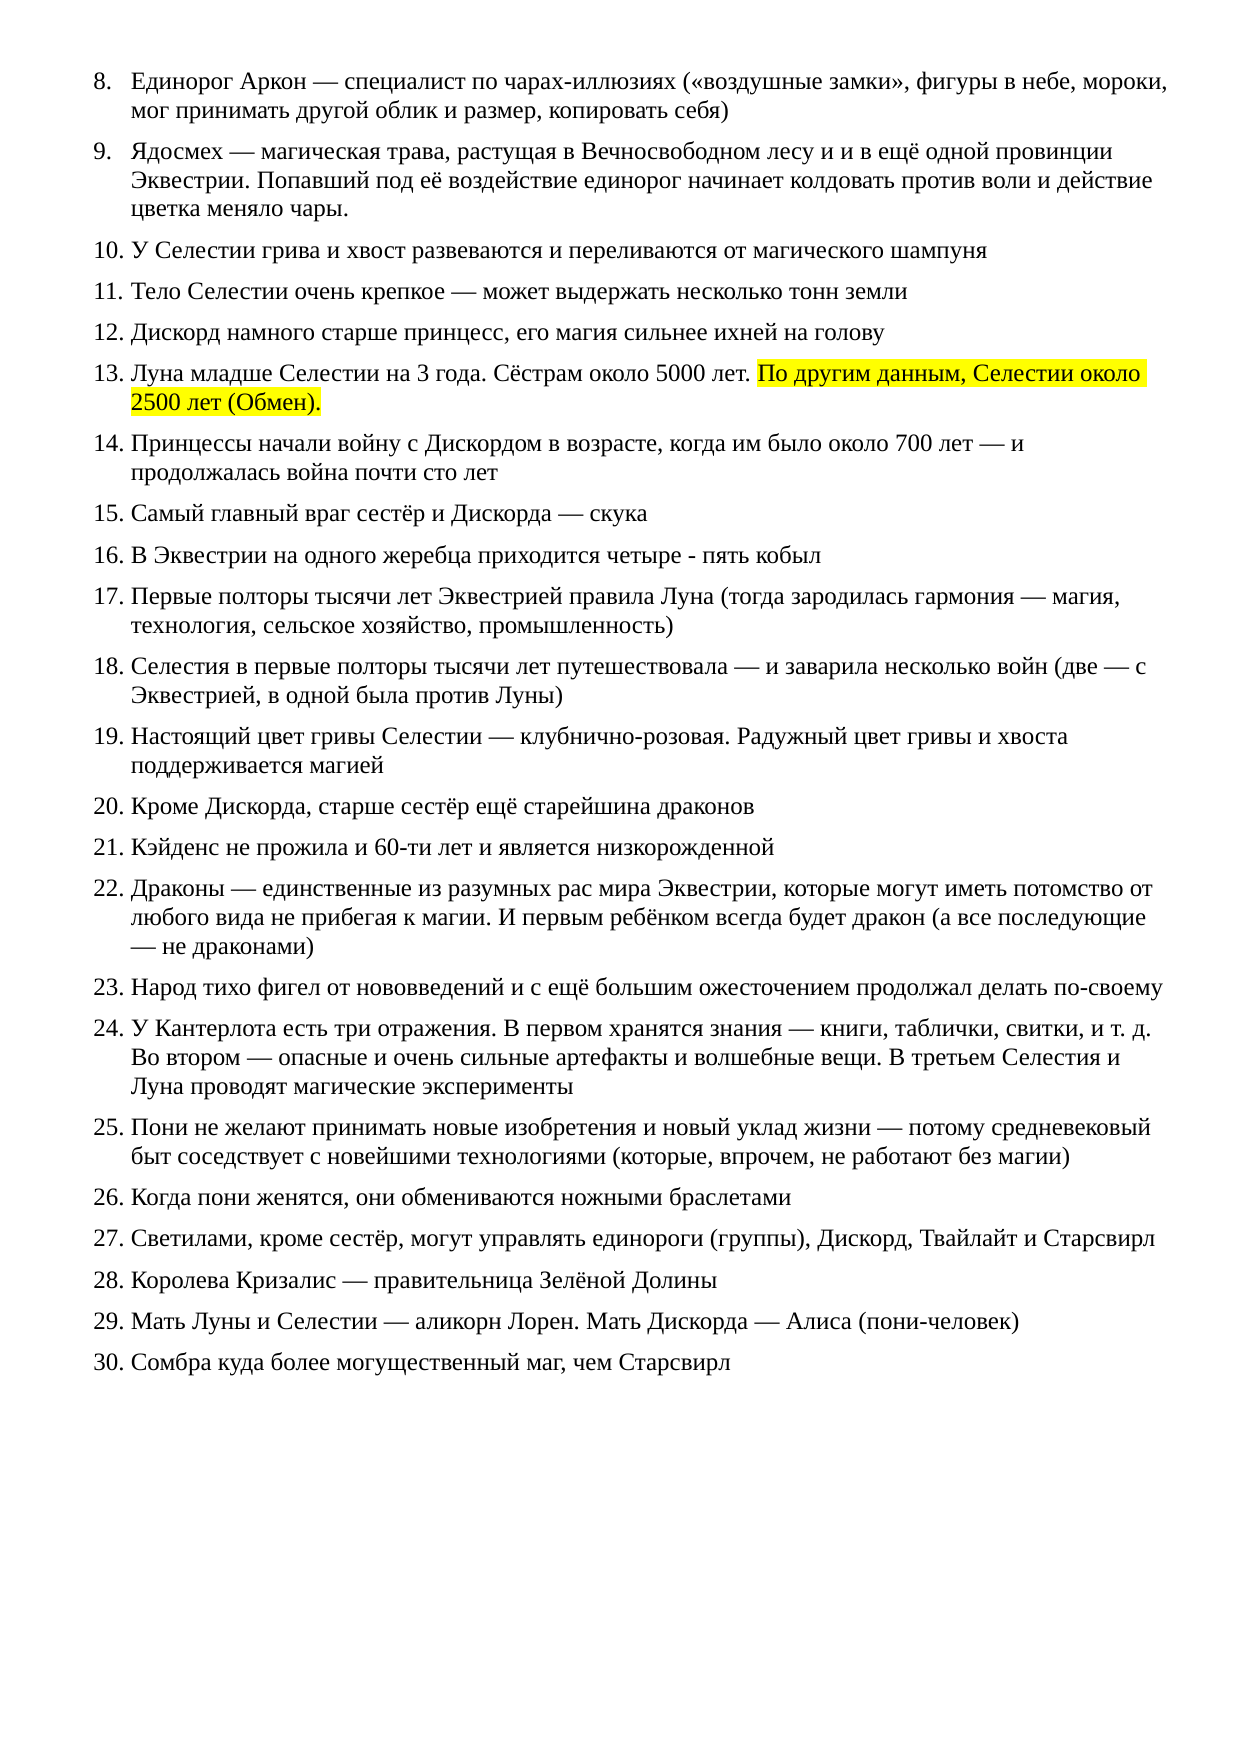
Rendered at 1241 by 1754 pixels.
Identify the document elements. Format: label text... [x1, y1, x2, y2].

list У Кантерлота есть три отражения. В первом хранятся знания — книги, таблички, свитки, и т. д. Во втором — опасные и очень сильные артефакты и волшебные вещи. В третьем Селестия и Луна проводят магические эксперименты [93, 1013, 1173, 1100]
list У Селестии грива и хвост развеваются и переливаются от магического шампуня [93, 235, 1173, 263]
list Ядосмех — магическая трава, растущая в Вечносвободном лесу и и в ещё одной провинции Эквестрии. Попавший под её воздействие единорог начинает колдовать против воли и действие цветка меняло чары. [93, 136, 1173, 222]
list Самый главный враг сестёр и Дискорда — скука [93, 498, 1173, 527]
list Сомбра куда более могущественный маг, чем Старсвирл [93, 1347, 1173, 1376]
list Луна младше Селестии на 3 года. Сёстрам около 5000 лет. По другим данным, Селестии около 2500 лет (Обмен). [93, 358, 1173, 416]
list Народ тихо фигел от нововведений и с ещё большим ожесточением продолжал делать по-своему [93, 972, 1173, 1001]
list Настоящий цвет гривы Селестии — клубнично-розовая. Радужный цвет гривы и хвоста поддерживается магией [93, 721, 1173, 778]
list Кроме Дискорда, старше сестёр ещё старейшина драконов [93, 791, 1173, 820]
list Принцессы начали войну с Дискордом в возрасте, когда им было около 700 лет — и продолжалась война почти сто лет [93, 428, 1173, 486]
list В Эквестрии на одного жеребца приходится четыре - пять кобыл [93, 540, 1173, 568]
list Мать Луны и Селестии — аликорн Лорен. Мать Дискорда — Алиса (пони-человек) [93, 1306, 1173, 1335]
list Единорог Аркон — специалист по чарах-иллюзиях («воздушные замки», фигуры в небе, мороки, мог принимать другой облик и размер, копировать себя) [93, 66, 1173, 123]
list Первые полторы тысячи лет Эквестрией правила Луна (тогда зародилась гармония — магия, технология, сельское хозяйство, промышленность) [93, 581, 1173, 638]
list Светилами, кроме сестёр, могут управлять единороги (группы), Дискорд, Твайлайт и Старсвирл [93, 1223, 1173, 1252]
list Кэйденс не прожила и 60-ти лет и является низкорожденной [93, 832, 1173, 861]
list Когда пони женятся, они обмениваются ножными браслетами [93, 1182, 1173, 1211]
list Селестия в первые полторы тысячи лет путешествовала — и заварила несколько войн (две — с Эквестрией, в одной была против Луны) [93, 651, 1173, 708]
list Дискорд намного старше принцесс, его магия сильнее ихней на голову [93, 317, 1173, 346]
list Пони не желают принимать новые изобретения и новый уклад жизни — потому средневековый быт соседствует с новейшими технологиями (которые, впрочем, не работают без магии) [93, 1112, 1173, 1170]
list Драконы — единственные из разумных рас мира Эквестрии, которые могут иметь потомство от любого вида не прибегая к магии. И первым ребёнком всегда будет дракон (а все последующие — не драконами) [93, 873, 1173, 960]
list Королева Кризалис — правительница Зелёной Долины [93, 1265, 1173, 1293]
list Тело Селестии очень крепкое — может выдержать несколько тонн земли [93, 276, 1173, 305]
